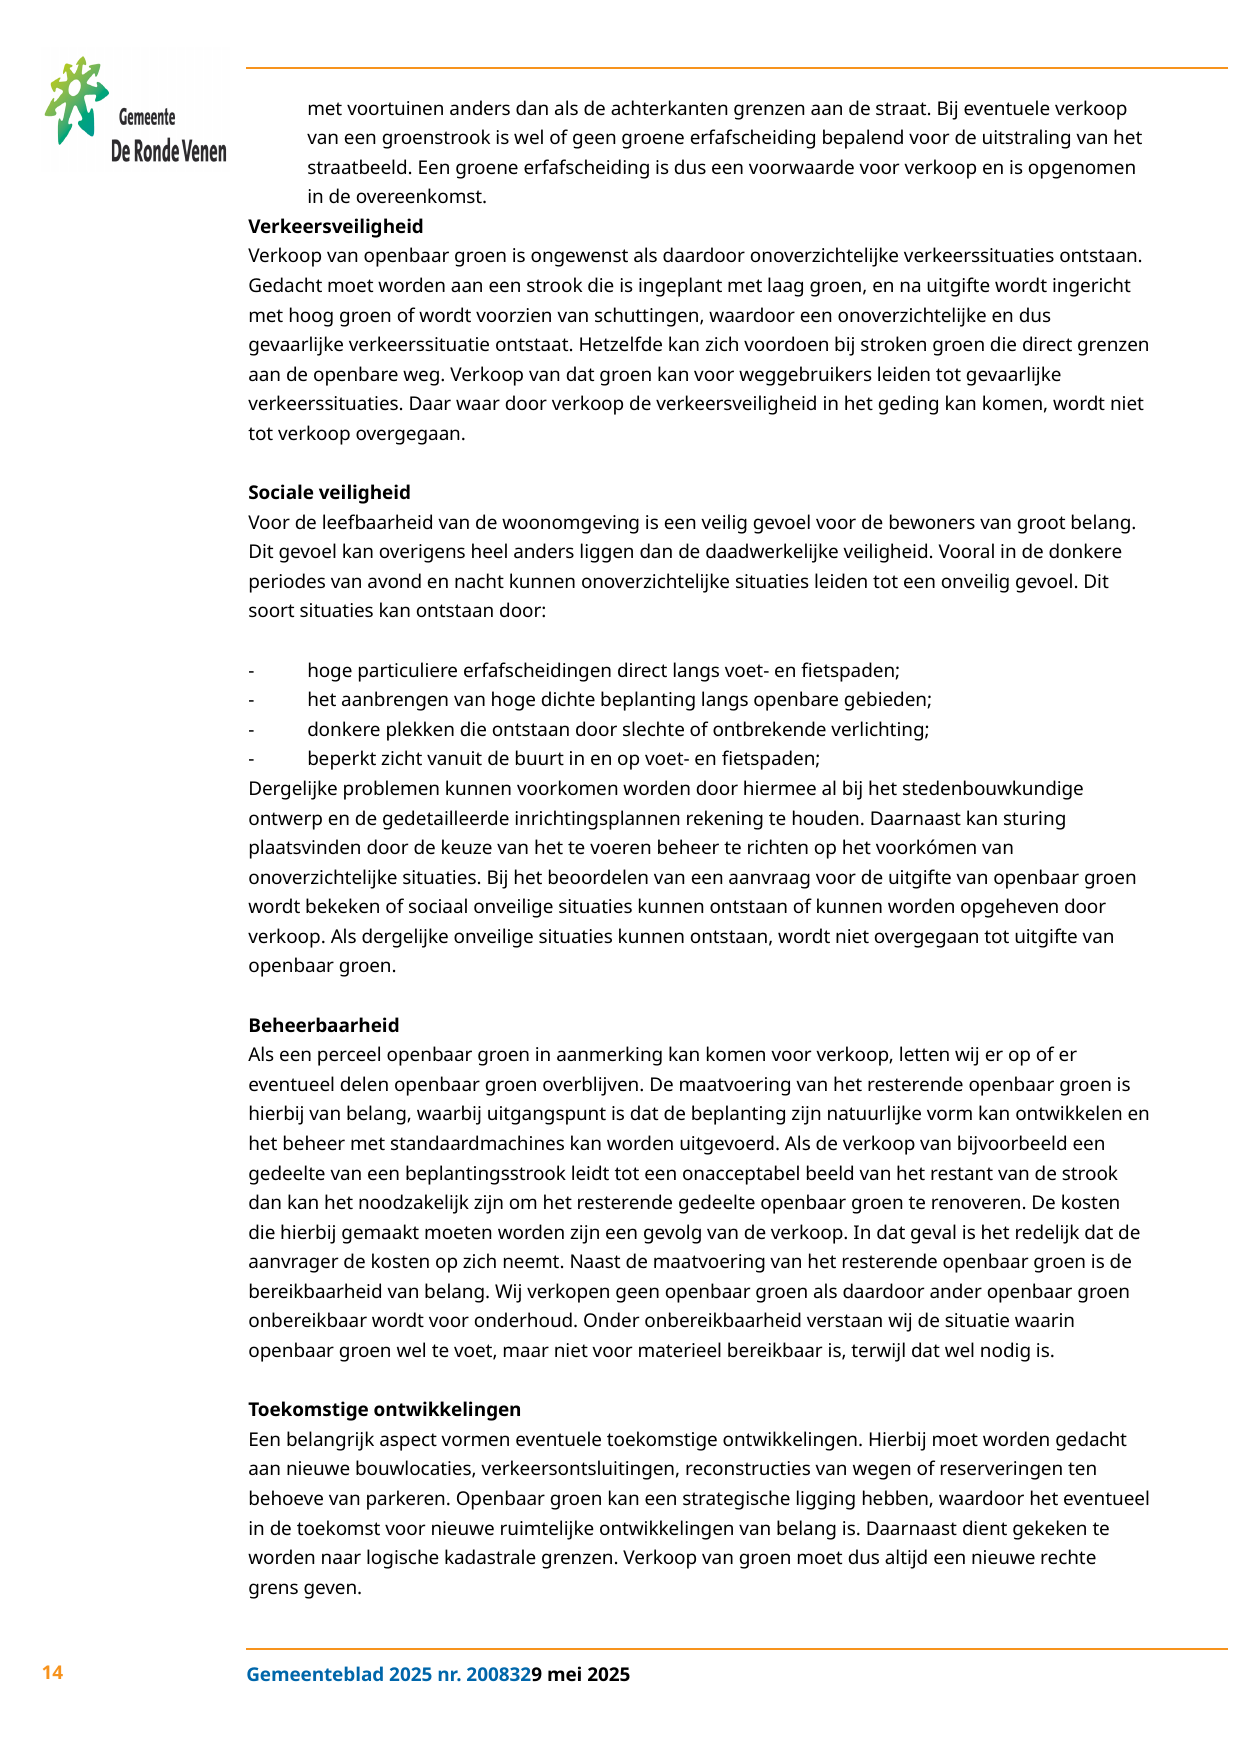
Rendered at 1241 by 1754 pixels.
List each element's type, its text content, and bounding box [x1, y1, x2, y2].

text Verkeersveiligheid [248, 213, 1152, 239]
list donkere plekken die ontstaan door slechte of ontbrekende verlichting; [248, 716, 1152, 742]
list met voortuinen anders dan als de achterkanten grenzen aan de straat. Bij eventuele verkoop van een groenstrook is wel of geen groene erfafscheiding bepalend voor de uitstraling van het straatbeeld. Een groene erfafscheiding is dus een voorwaarde voor verkoop en is opgenomen in de overeenkomst. [248, 95, 1152, 209]
text Voor de leefbaarheid van de woonomgeving is een veilig gevoel voor de bewoners van groot belang. Dit gevoel kan overigens heel anders liggen dan de daadwerkelijke veiligheid. Vooral in de donkere periodes van avond en nacht kunnen onoverzichtelijke situaties leiden tot een onveilig gevoel. Dit soort situaties kan ontstaan door: [248, 509, 1152, 623]
text Beheerbaarheid [248, 1012, 1152, 1038]
text Als een perceel openbaar groen in aanmerking kan komen voor verkoop, letten wij er op of er eventueel delen openbaar groen overblijven. De maatvoering van het resterende openbaar groen is hierbij van belang, waarbij uitgangspunt is dat de beplanting zijn natuurlijke vorm kan ontwikkelen en het beheer met standaardmachines kan worden uitgevoerd. Als de verkoop van bijvoorbeeld een gedeelte van een beplantingsstrook leidt tot een onacceptabel beeld van het restant van de strook dan kan het noodzakelijk zijn om het resterende gedeelte openbaar groen te renoveren. De kosten die hierbij gemaakt moeten worden zijn een gevolg van de verkoop. In dat geval is het redelijk dat de aanvrager de kosten op zich neemt. Naast de maatvoering van het resterende openbaar groen is de bereikbaarheid van belang. Wij verkopen geen openbaar groen als daardoor ander openbaar groen onbereikbaar wordt voor onderhoud. Onder onbereikbaarheid verstaan wij de situatie waarin openbaar groen wel te voet, maar niet voor materieel bereikbaar is, terwijl dat wel nodig is. [248, 1041, 1152, 1363]
list hoge particuliere erfafscheidingen direct langs voet- en fietspaden; [248, 657, 1152, 683]
text Verkoop van openbaar groen is ongewenst als daardoor onoverzichtelijke verkeerssituaties ontstaan. Gedacht moet worden aan een strook die is ingeplant met laag groen, en na uitgifte wordt ingericht met hoog groen of wordt voorzien van schuttingen, waardoor een onoverzichtelijke en dus gevaarlijke verkeerssituatie ontstaat. Hetzelfde kan zich voordoen bij stroken groen die direct grenzen aan de openbare weg. Verkoop van dat groen kan voor weggebruikers leiden tot gevaarlijke verkeerssituaties. Daar waar door verkoop de verkeersveiligheid in het geding kan komen, wordt niet tot verkoop overgegaan. [248, 243, 1152, 446]
text Sociale veiligheid [248, 479, 1152, 505]
text Dergelijke problemen kunnen voorkomen worden door hiermee al bij het stedenbouwkundige ontwerp en de gedetailleerde inrichtingsplannen rekening te houden. Daarnaast kan sturing plaatsvinden door de keuze van het te voeren beheer te richten op het voorkómen van onoverzichtelijke situaties. Bij het beoordelen van een aanvraag voor de uitgifte van openbaar groen wordt bekeken of sociaal onveilige situaties kunnen ontstaan of kunnen worden opgeheven door verkoop. Als dergelijke onveilige situaties kunnen ontstaan, wordt niet overgegaan tot uitgifte van openbaar groen. [248, 775, 1152, 978]
picture [41, 47, 231, 172]
text Toekomstige ontwikkelingen [248, 1396, 1152, 1422]
list het aanbrengen van hoge dichte beplanting langs openbare gebieden; [248, 686, 1152, 712]
list beperkt zicht vanuit de buurt in en op voet- en fietspaden; [248, 746, 1152, 771]
text Een belangrijk aspect vormen eventuele toekomstige ontwikkelingen. Hierbij moet worden gedacht aan nieuwe bouwlocaties, verkeersontsluitingen, reconstructies van wegen of reserveringen ten behoeve van parkeren. Openbaar groen kan een strategische ligging hebben, waardoor het eventueel in de toekomst voor nieuwe ruimtelijke ontwikkelingen van belang is. Daarnaast dient gekeken te worden naar logische kadastrale grenzen. Verkoop van groen moet dus altijd een nieuwe rechte grens geven. [248, 1426, 1152, 1600]
